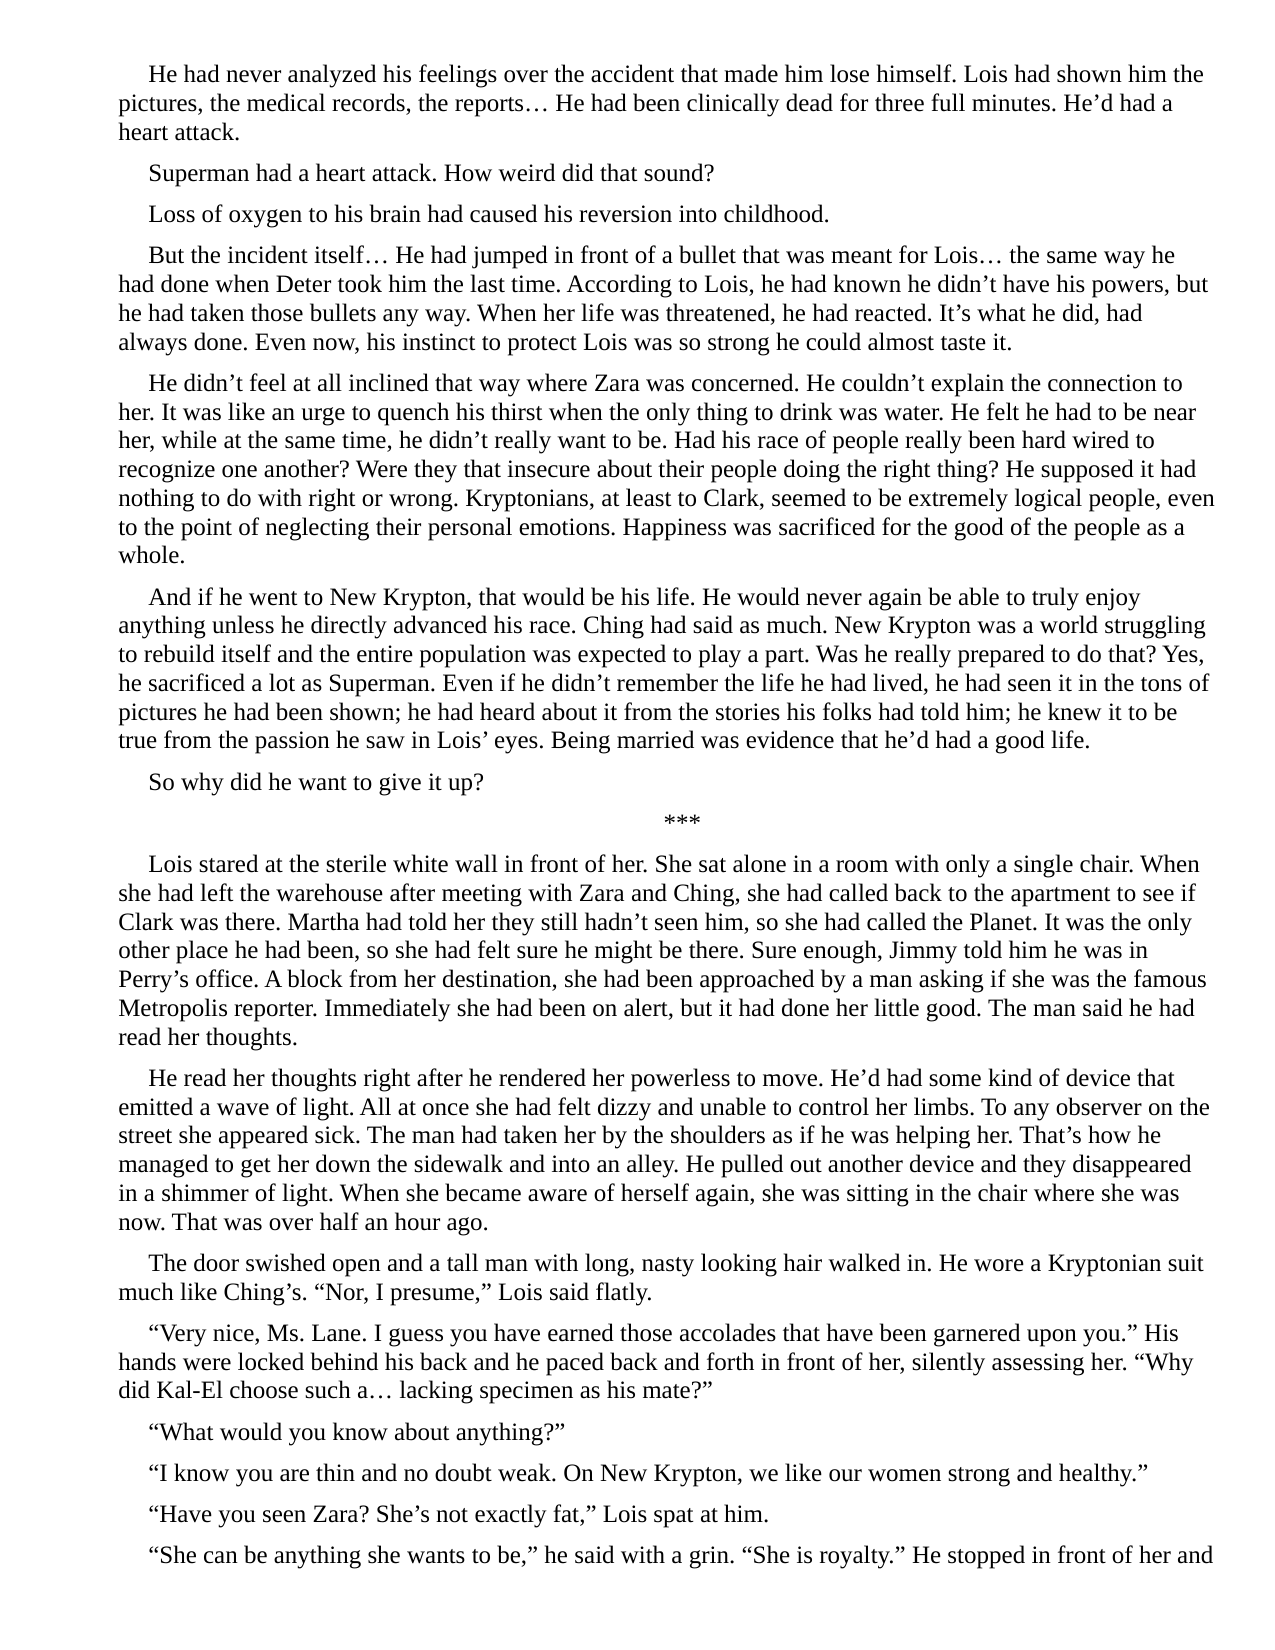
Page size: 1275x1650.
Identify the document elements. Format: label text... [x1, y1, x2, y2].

text He had never analyzed his feelings over the accident that made him lose himself. Lois had shown him the pictures, the medical records, the reports… He had been clinically dead for three full minutes. He’d had a heart attack. [118, 59, 1216, 145]
text “Have you seen Zara? She’s not exactly fat,” Lois spat at him. [118, 1499, 1216, 1528]
text But the incident itself… He had jumped in front of a bullet that was meant for Lois… the same way he had done when Deter took him the last time. According to Lois, he had known he didn’t have his powers, but he had taken those bullets any way. When her life was threatened, he had reacted. It’s what he did, had always done. Even now, his instinct to protect Lois was so strong he could almost taste it. [118, 240, 1216, 355]
text Loss of oxygen to his brain had caused his reversion into childhood. [118, 199, 1216, 228]
text He didn’t feel at all inclined that way where Zara was concerned. He couldn’t explain the connection to her. It was like an urge to quench his thirst when the only thing to drink was water. He felt he had to be near her, while at the same time, he didn’t really want to be. Had his race of people really been hard wired to recognize one another? Were they that insecure about their people doing the right thing? He supposed it had nothing to do with right or wrong. Kryptonians, at least to Clark, seemed to be extremely logical people, even to the point of neglecting their personal emotions. Happiness was sacrificed for the good of the people as a whole. [118, 368, 1216, 569]
text “She can be anything she wants to be,” he said with a grin. “She is royalty.” He stopped in front of her and [118, 1540, 1216, 1569]
text He read her thoughts right after he rendered her powerless to move. He’d had some kind of device that emitted a wave of light. All at once she had felt dizzy and unable to control her limbs. To any observer on the street she appeared sick. The man had taken her by the shoulders as if he was helping her. That’s how he managed to get her down the sidewalk and into an alley. He pulled out another device and they disappeared in a shimmer of light. When she became aware of herself again, she was sitting in the chair where she was now. That was over half an hour ago. [118, 1063, 1216, 1235]
text The door swished open and a tall man with long, nasty looking hair walked in. He wore a Kryptonian suit much like Ching’s. “Nor, I presume,” Lois said flatly. [118, 1248, 1216, 1305]
text Superman had a heart attack. How weird did that sound? [118, 158, 1216, 187]
text “I know you are thin and no doubt weak. On New Krypton, we like our women strong and healthy.” [118, 1458, 1216, 1487]
text Lois stared at the sterile white wall in front of her. She sat alone in a room with only a single chair. When she had left the warehouse after meeting with Zara and Ching, she had called back to the apartment to see if Clark was there. Martha had told her they still hadn’t seen him, so she had called the Planet. It was the only other place he had been, so she had felt sure he might be there. Sure enough, Jimmy told him he was in Perry’s office. A block from her destination, she had been approached by a man asking if she was the famous Metropolis reporter. Immediately she had been on alert, but it had done her little good. The man said he had read her thoughts. [118, 849, 1216, 1050]
text And if he went to New Krypton, that would be his life. He would never again be able to truly enjoy anything unless he directly advanced his race. Ching had said as much. New Krypton was a world struggling to rebuild itself and the entire population was expected to play a part. Was he really prepared to do that? Yes, he sacrificed a lot as Superman. Even if he didn’t remember the life he had lived, he had seen it in the tons of pictures he had been shown; he had heard about it from the stories his folks had told him; he knew it to be true from the passion he saw in Lois’ eyes. Being married was evidence that he’d had a good life. [118, 582, 1216, 754]
text “Very nice, Ms. Lane. I guess you have earned those accolades that have been garnered upon you.” His hands were locked behind his back and he paced back and forth in front of her, silently assessing her. “Why did Kal-El choose such a… lacking specimen as his mate?” [118, 1318, 1216, 1404]
text “What would you know about anything?” [118, 1417, 1216, 1445]
text *** [118, 808, 1216, 837]
text So why did he want to give it up? [118, 767, 1216, 795]
